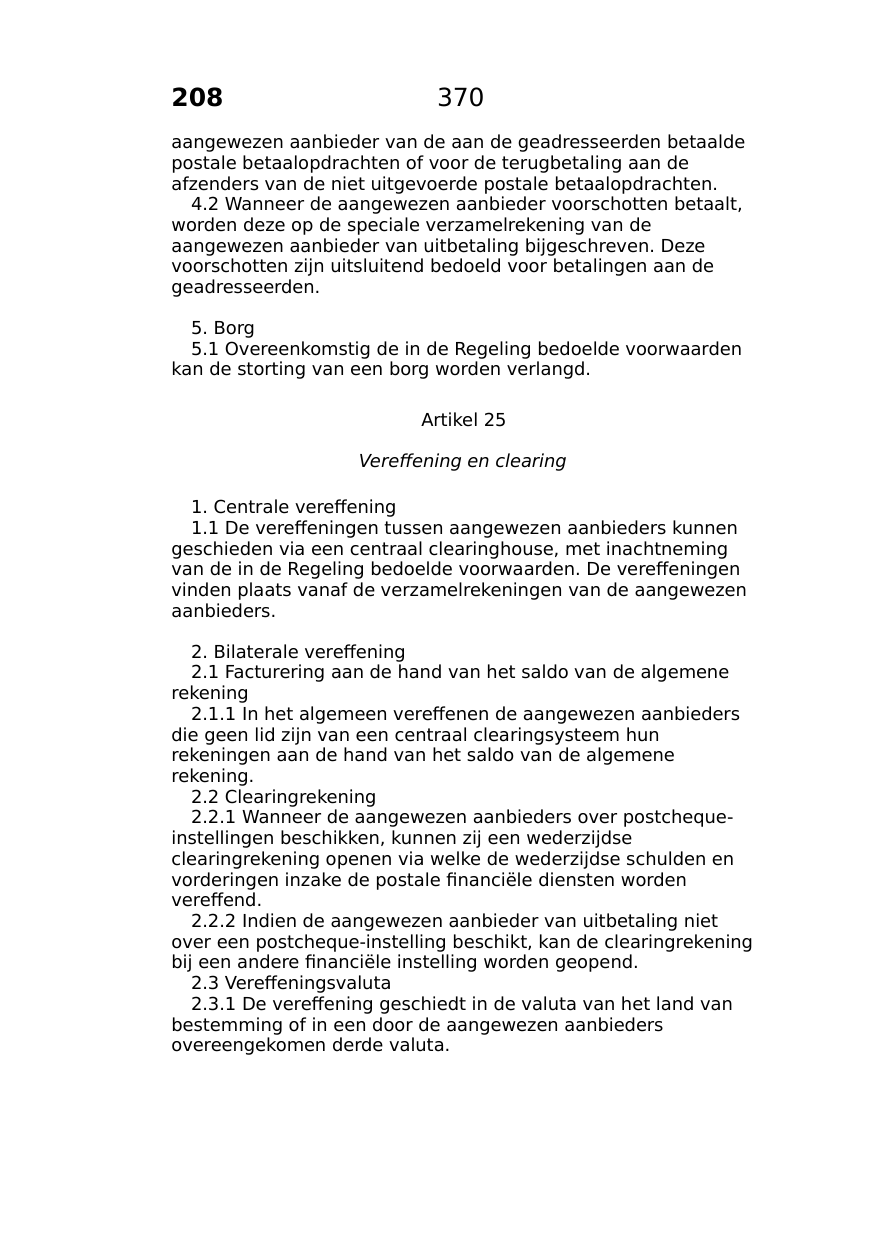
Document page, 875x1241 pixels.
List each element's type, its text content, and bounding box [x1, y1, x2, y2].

text 1.1 De vereffeningen tussen aangewezen aanbieders kunnen geschieden via een centraal clearinghouse, met inachtneming van de in de Regeling bedoelde voorwaarden. De vereffeningen vinden plaats vanaf de verzamelrekeningen van de aangewezen aanbieders. [171, 518, 756, 621]
text 2.3 Vereffeningsvaluta [171, 973, 756, 994]
text 2.1.1 In het algemeen vereffenen de aangewezen aanbieders die geen lid zijn van een centraal clearingsysteem hun rekeningen aan de hand van het saldo van de algemene rekening. [171, 704, 756, 787]
text 5.1 Overeenkomstig de in de Regeling bedoelde voorwaarden kan de storting van een borg worden verlangd. [171, 338, 756, 380]
text 4.2 Wanneer de aangewezen aanbieder voorschotten betaalt, worden deze op de speciale verzamelrekening van de aangewezen aanbieder van uitbetaling bijgeschreven. Deze voorschotten zijn uitsluitend bedoeld voor betalingen aan de geadresseerden. [171, 194, 756, 298]
text 2.1 Facturering aan de hand van het saldo van de algemene rekening [171, 662, 756, 704]
text 2.3.1 De vereffening geschiedt in de valuta van het land van bestemming of in een door de aangewezen aanbieders overeengekomen derde valuta. [171, 994, 756, 1056]
subtitle Artikel 25 Vereffening en clearing [171, 410, 756, 472]
text 5. Borg [171, 318, 756, 338]
text aangewezen aanbieder van de aan de geadresseerden betaalde postale betaalopdrachten of voor de terugbetaling aan de afzenders van de niet uitgevoerde postale betaalopdrachten. [171, 132, 756, 194]
text 2.2.1 Wanneer de aangewezen aanbieders over postcheque-instellingen beschikken, kunnen zij een wederzijdse clearingrekening openen via welke de wederzijdse schulden en vorderingen inzake de postale financiële diensten worden vereffend. [171, 807, 756, 911]
text 2.2 Clearingrekening [171, 787, 756, 807]
text 2. Bilaterale vereffening [171, 641, 756, 662]
text 2.2.2 Indien de aangewezen aanbieder van uitbetaling niet over een postcheque-instelling beschikt, kan de clearingrekening bij een andere financiële instelling worden geopend. [171, 911, 756, 973]
text 1. Centrale vereffening [171, 497, 756, 518]
